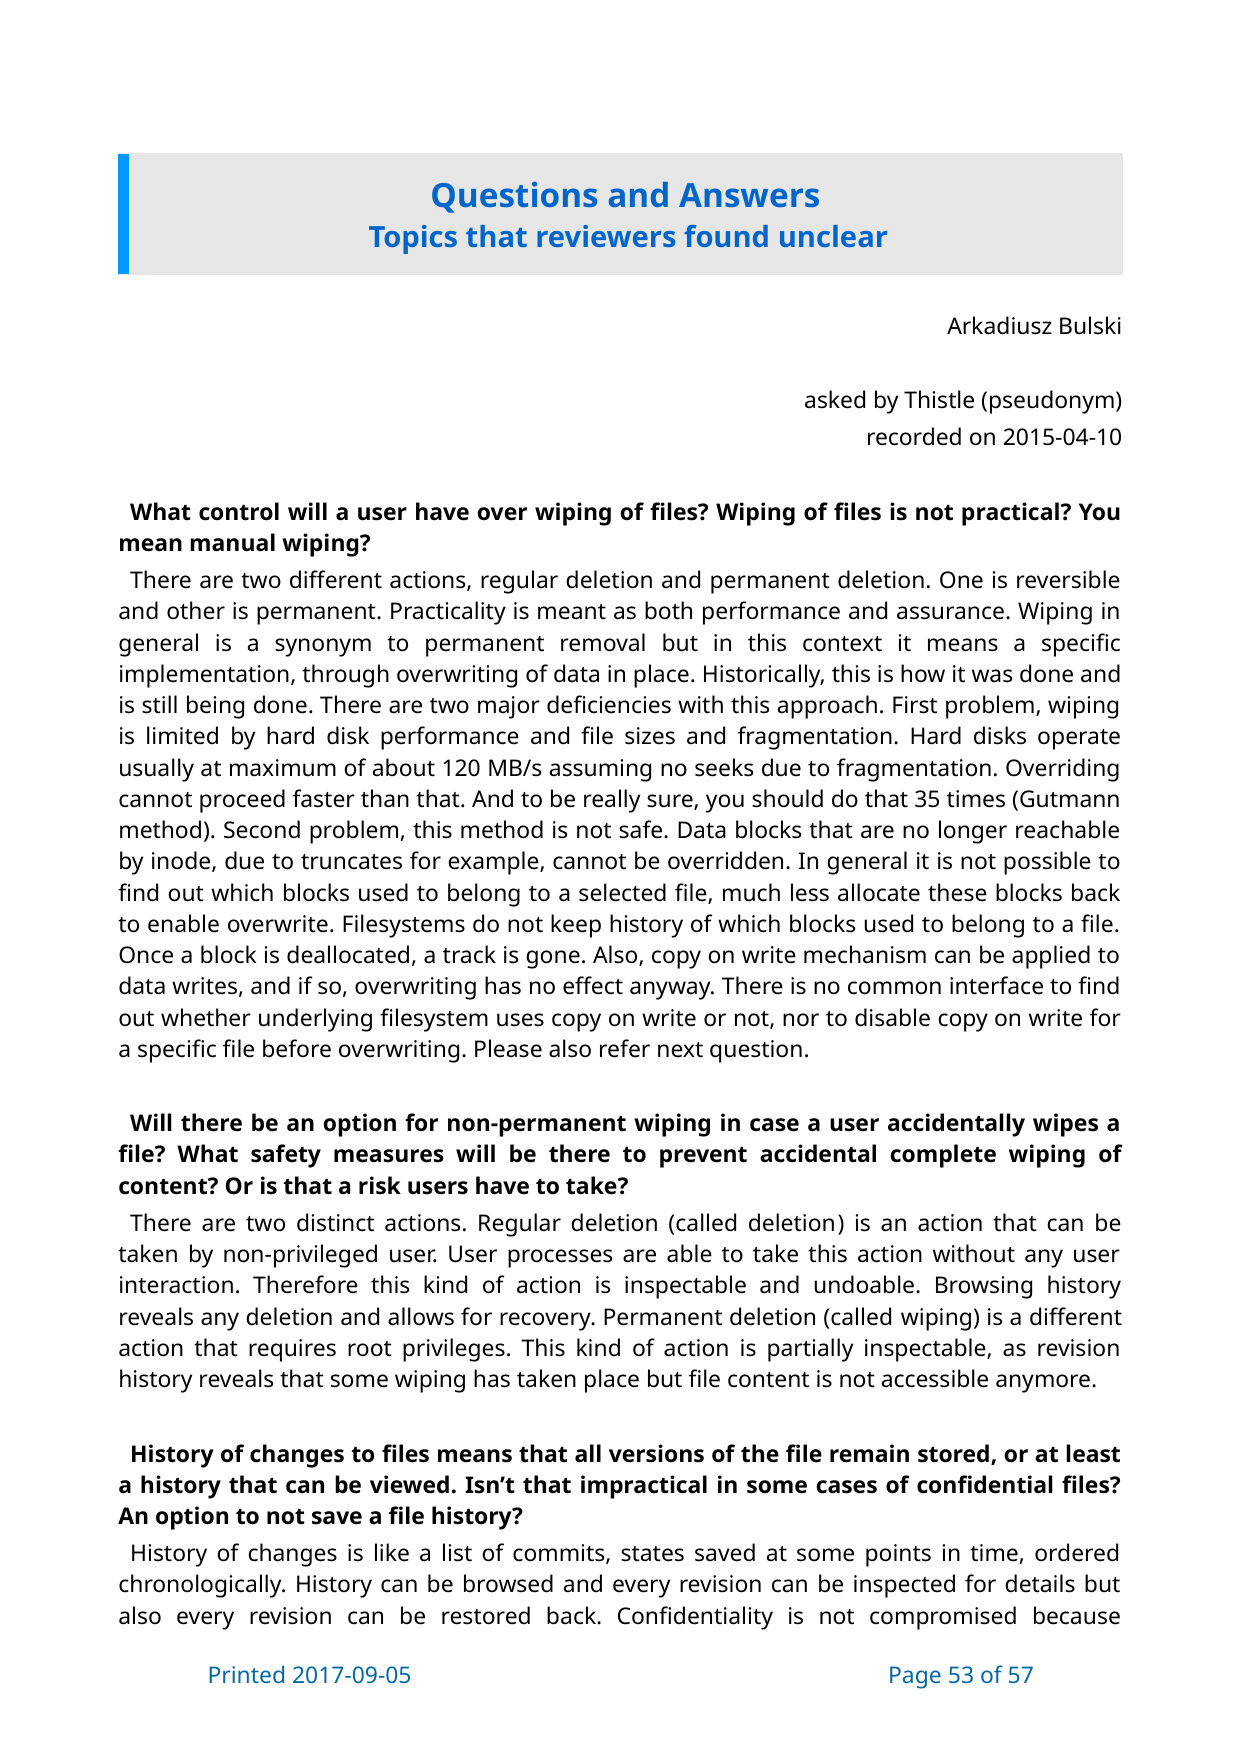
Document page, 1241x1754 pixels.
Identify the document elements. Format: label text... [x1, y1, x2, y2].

subtitle Questions and Answers Topics that reviewers found unclear [129, 155, 1122, 274]
text There are two distinct actions. Regular deletion (called deletion) is an action that can be taken by non-privileged user. User processes are able to take this action without any user interaction. Therefore this kind of action is inspectable and undoable. Browsing history reveals any deletion and allows for recovery. Permanent deletion (called wiping) is a different action that requires root privileges. This kind of action is partially inspectable, as revision history reveals that some wiping has taken place but file content is not accessible anymore. [118, 1207, 1122, 1394]
text What control will a user have over wiping of files? Wiping of files is not practical? You mean manual wiping? [118, 496, 1122, 558]
text There are two different actions, regular deletion and permanent deletion. One is reversible and other is permanent. Practicality is meant as both performance and assurance. Wiping in general is a synonym to permanent removal but in this context it means a specific implementation, through overwriting of data in place. Historically, this is how it was done and is still being done. There are two major deficiencies with this approach. First problem, wiping is limited by hard disk performance and file sizes and fragmentation. Hard disks operate usually at maximum of about 120 MB/s assuming no seeks due to fragmentation. Overriding cannot proceed faster than that. And to be really sure, you should do that 35 times (Gutmann method). Second problem, this method is not safe. Data blocks that are no longer reachable by inode, due to truncates for example, cannot be overridden. In general it is not possible to find out which blocks used to belong to a selected file, much less allocate these blocks back to enable overwrite. Filesystems do not keep history of which blocks used to belong to a file. Once a block is deallocated, a track is gone. Also, copy on write mechanism can be applied to data writes, and if so, overwriting has no effect anyway. There is no common interface to find out whether underlying filesystem uses copy on write or not, nor to disable copy on write for a specific file before overwriting. Please also refer next question. [118, 564, 1122, 1064]
text asked by Thistle (pseudonym) [118, 384, 1122, 415]
text recorded on 2015-04-10 [118, 421, 1122, 452]
text Will there be an option for non-permanent wiping in case a user accidentally wipes a file? What safety measures will be there to prevent accidental complete wiping of content? Or is that a risk users have to take? [118, 1107, 1122, 1201]
text History of changes is like a list of commits, states saved at some points in time, ordered chronologically. History can be browsed and every revision can be inspected for details but also every revision can be restored back. Confidentiality is not compromised because [118, 1537, 1122, 1631]
text History of changes to files means that all versions of the file remain stored, or at least a history that can be viewed. Isn’t that impractical in some cases of confidential files? An option to not save a file history? [118, 1437, 1122, 1531]
text Arkadiusz Bulski [118, 310, 1122, 341]
